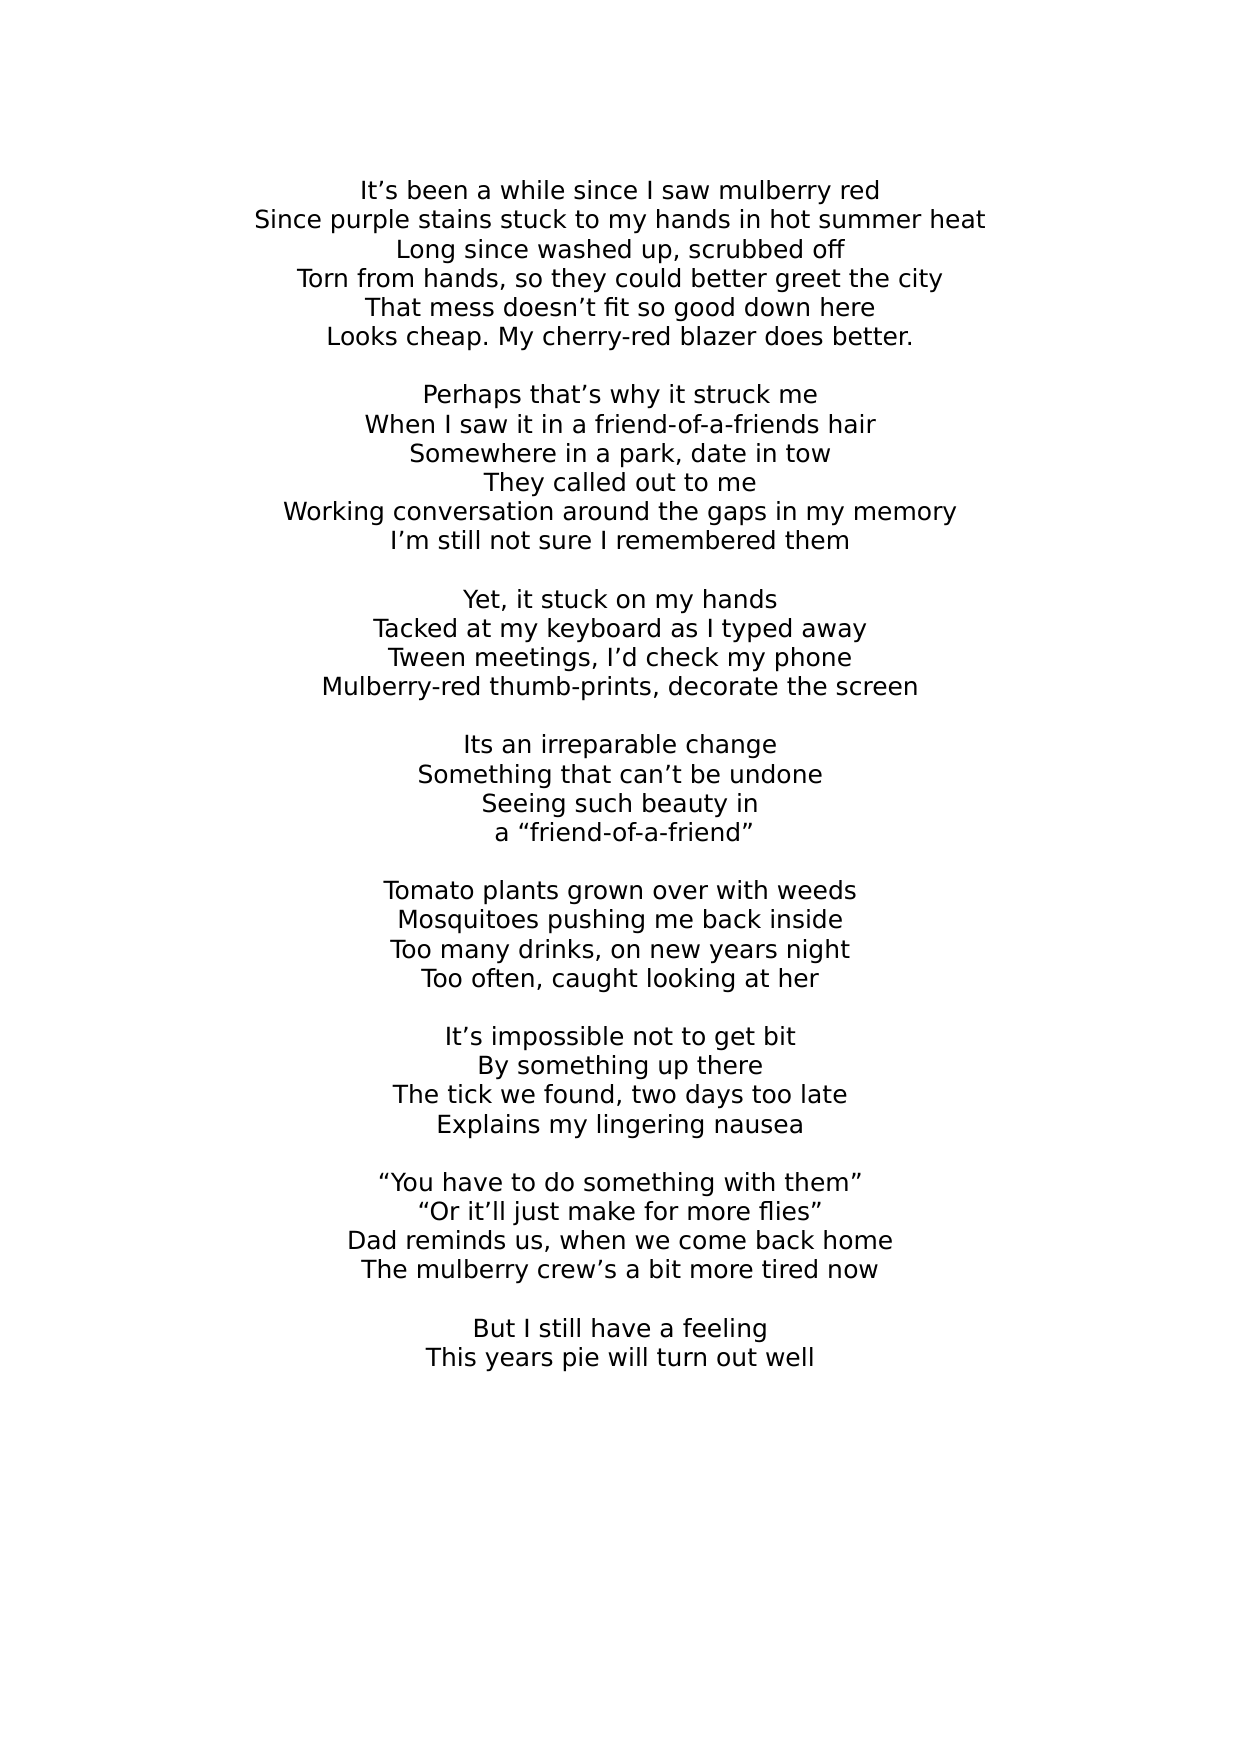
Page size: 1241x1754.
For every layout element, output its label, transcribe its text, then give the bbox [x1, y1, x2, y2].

text But I still have a feeling [118, 1314, 1122, 1343]
text Dad reminds us, when we come back home [118, 1226, 1122, 1256]
text It’s been a while since I saw mulberry red [118, 176, 1122, 206]
text Somewhere in a park, date in tow [118, 439, 1122, 468]
text “Or it’ll just make for more flies” [118, 1197, 1122, 1226]
text Its an irreparable change Something that can’t be undone Seeing such beauty in [118, 731, 1122, 818]
text The mulberry crew’s a bit more tired now [118, 1256, 1122, 1285]
text Perhaps that’s why it struck me [118, 381, 1122, 410]
text That mess doesn’t fit so good down here [118, 293, 1122, 322]
text They called out to me [118, 468, 1122, 497]
text a “friend-of-a-friend” [118, 818, 1122, 847]
text When I saw it in a friend-of-a-friends hair [118, 410, 1122, 439]
text This years pie will turn out well [118, 1343, 1122, 1372]
text By something up there [118, 1051, 1122, 1081]
text Mosquitoes pushing me back inside Too many drinks, on new years night Too often, caught looking at her [118, 906, 1122, 993]
text Since purple stains stuck to my hands in hot summer heat [118, 206, 1122, 235]
text I’m still not sure I remembered them [118, 526, 1122, 556]
text Torn from hands, so they could better greet the city [118, 264, 1122, 293]
text Tween meetings, I’d check my phone [118, 643, 1122, 672]
text Working conversation around the gaps in my memory [118, 497, 1122, 526]
text “You have to do something with them” [118, 1168, 1122, 1197]
text Tomato plants grown over with weeds [118, 847, 1122, 906]
text It’s impossible not to get bit [118, 1022, 1122, 1051]
text The tick we found, two days too late [118, 1081, 1122, 1110]
text Yet, it stuck on my hands [118, 585, 1122, 614]
text Tacked at my keyboard as I typed away [118, 614, 1122, 643]
text Long since washed up, scrubbed off [118, 235, 1122, 264]
text Looks cheap. My cherry-red blazer does better. [118, 322, 1122, 351]
text Mulberry-red thumb-prints, decorate the screen [118, 672, 1122, 701]
text Explains my lingering nausea [118, 1110, 1122, 1139]
